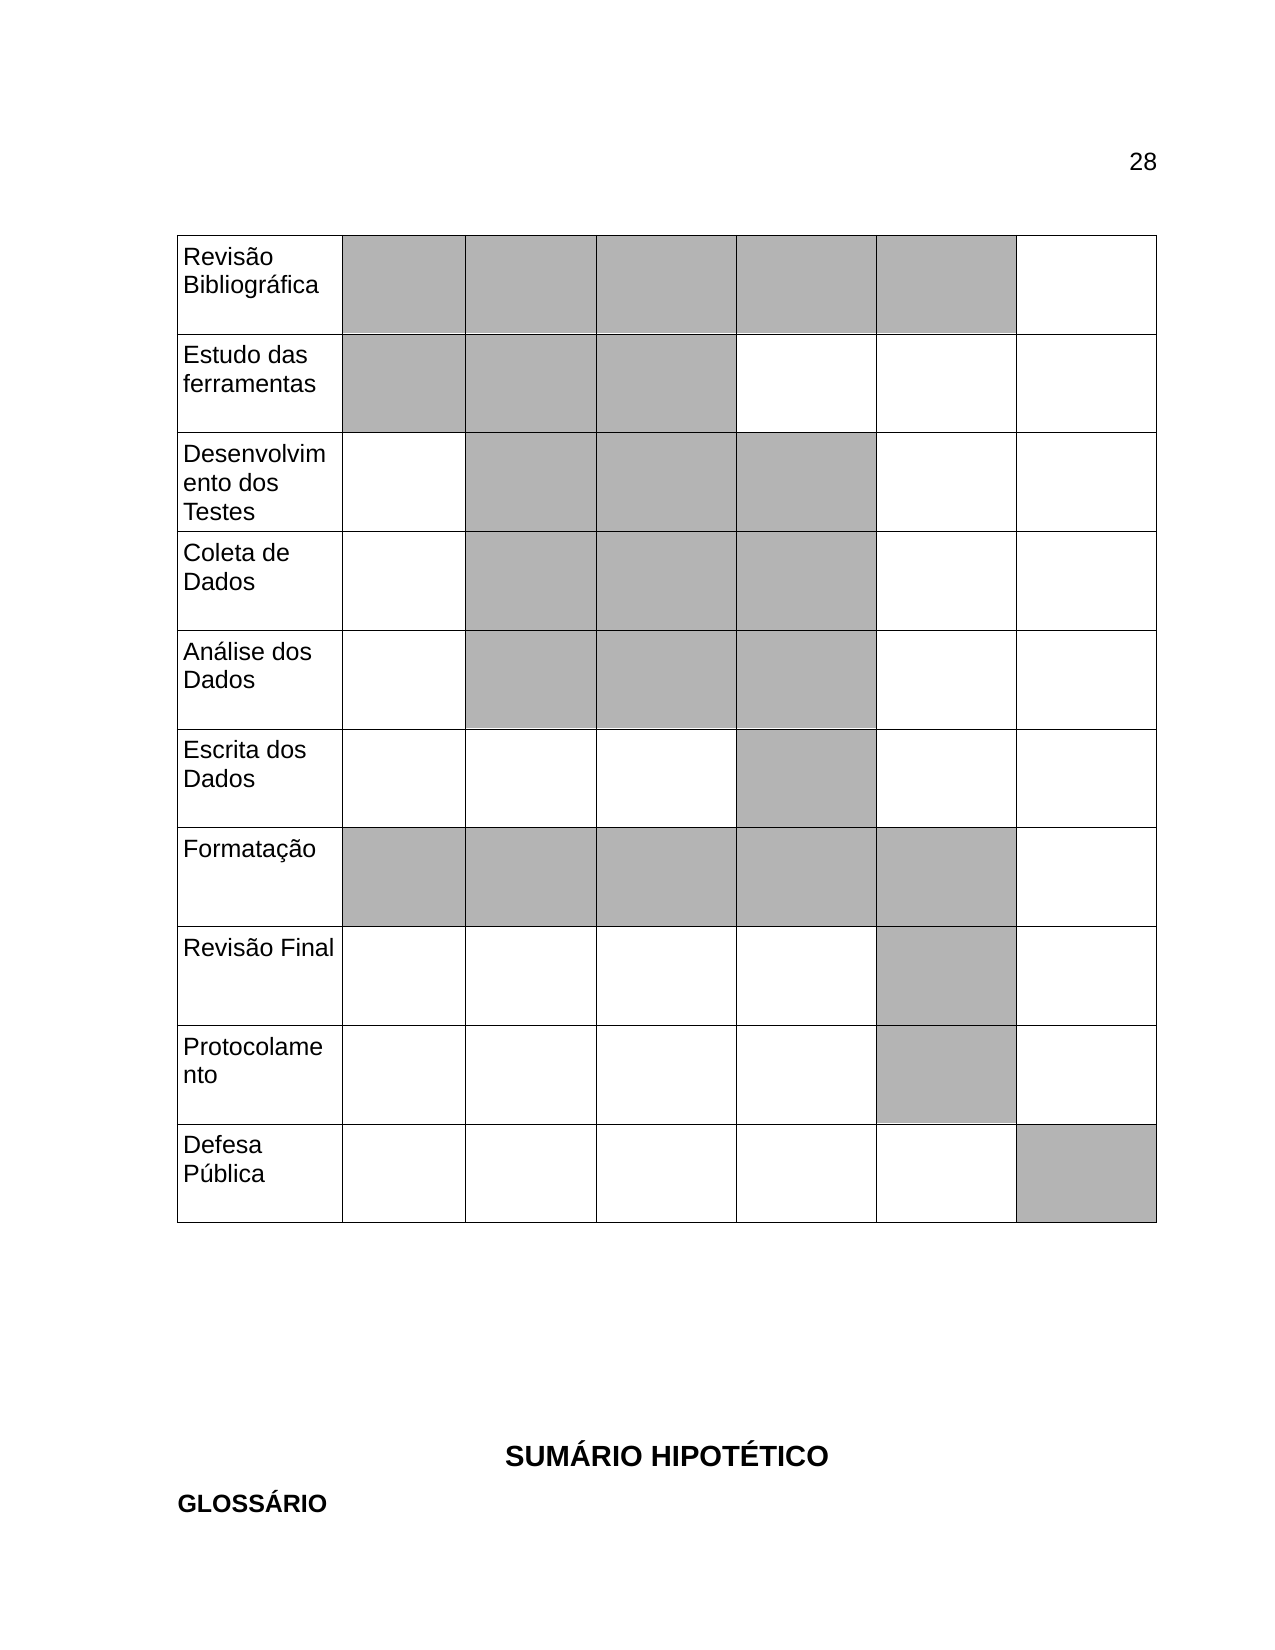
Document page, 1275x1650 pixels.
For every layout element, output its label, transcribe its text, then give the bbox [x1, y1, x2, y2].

table_cell [877, 927, 1016, 1025]
table_cell [597, 532, 736, 630]
table_cell [343, 335, 465, 432]
table_cell Estudo das ferramentas [178, 335, 342, 432]
table_cell [597, 1026, 736, 1123]
table_cell [737, 335, 876, 432]
subtitle SUMÁRIO HIPOTÉTICO [177, 1439, 1157, 1472]
table_cell [1017, 927, 1156, 1025]
table_cell [737, 828, 876, 926]
table_cell [1017, 236, 1156, 333]
table_cell [466, 532, 596, 630]
table_cell [343, 532, 465, 630]
table_cell [466, 236, 596, 333]
table_cell [466, 631, 596, 728]
table_cell [877, 433, 1016, 531]
table_cell Desenvolvimento dos Testes [178, 433, 342, 531]
table_cell [466, 1125, 596, 1222]
table_cell [737, 927, 876, 1025]
table_cell [343, 730, 465, 827]
table_cell [597, 433, 736, 531]
table_cell [737, 1026, 876, 1123]
table_cell [466, 828, 596, 926]
table_cell [597, 335, 736, 432]
table_cell [466, 335, 596, 432]
table_cell [1017, 1125, 1156, 1222]
table_cell [597, 1125, 736, 1222]
table_cell [466, 433, 596, 531]
table_cell [1017, 1026, 1156, 1123]
table_cell Protocolamento [178, 1026, 342, 1123]
table_cell [1017, 335, 1156, 432]
table_cell [737, 631, 876, 728]
table_cell [737, 532, 876, 630]
table_cell [597, 631, 736, 728]
table_cell [343, 927, 465, 1025]
table_cell Escrita dos Dados [178, 730, 342, 827]
table_cell [877, 828, 1016, 926]
table_cell [343, 828, 465, 926]
table_cell [597, 927, 736, 1025]
table_cell [343, 236, 465, 333]
table_cell [737, 730, 876, 827]
table_cell [466, 730, 596, 827]
table_cell [877, 1026, 1016, 1123]
table_cell [737, 433, 876, 531]
table_cell [1017, 828, 1156, 926]
table_cell [1017, 532, 1156, 630]
table_cell Análise dos Dados [178, 631, 342, 728]
table_cell Coleta de Dados [178, 532, 342, 630]
table_cell [877, 335, 1016, 432]
table_cell [737, 236, 876, 333]
table_cell [1017, 631, 1156, 728]
table_cell Revisão Final [178, 927, 342, 1025]
table_cell [597, 828, 736, 926]
text GLOSSÁRIO [177, 1489, 1157, 1518]
table_cell [343, 433, 465, 531]
table_cell [597, 236, 736, 333]
table_cell [343, 1026, 465, 1123]
table_cell [877, 631, 1016, 728]
table_cell [597, 730, 736, 827]
table_cell [877, 532, 1016, 630]
table_cell [1017, 433, 1156, 531]
table_cell [343, 1125, 465, 1222]
table_cell [1017, 730, 1156, 827]
table_cell [737, 1125, 876, 1222]
table_cell [466, 1026, 596, 1123]
table_cell [877, 236, 1016, 333]
table_cell [877, 730, 1016, 827]
table_cell [343, 631, 465, 728]
table_cell Formatação [178, 828, 342, 926]
table_cell [466, 927, 596, 1025]
table_cell Revisão Bibliográfica [178, 236, 342, 333]
table_cell [877, 1125, 1016, 1222]
table_cell Defesa Pública [178, 1125, 342, 1222]
